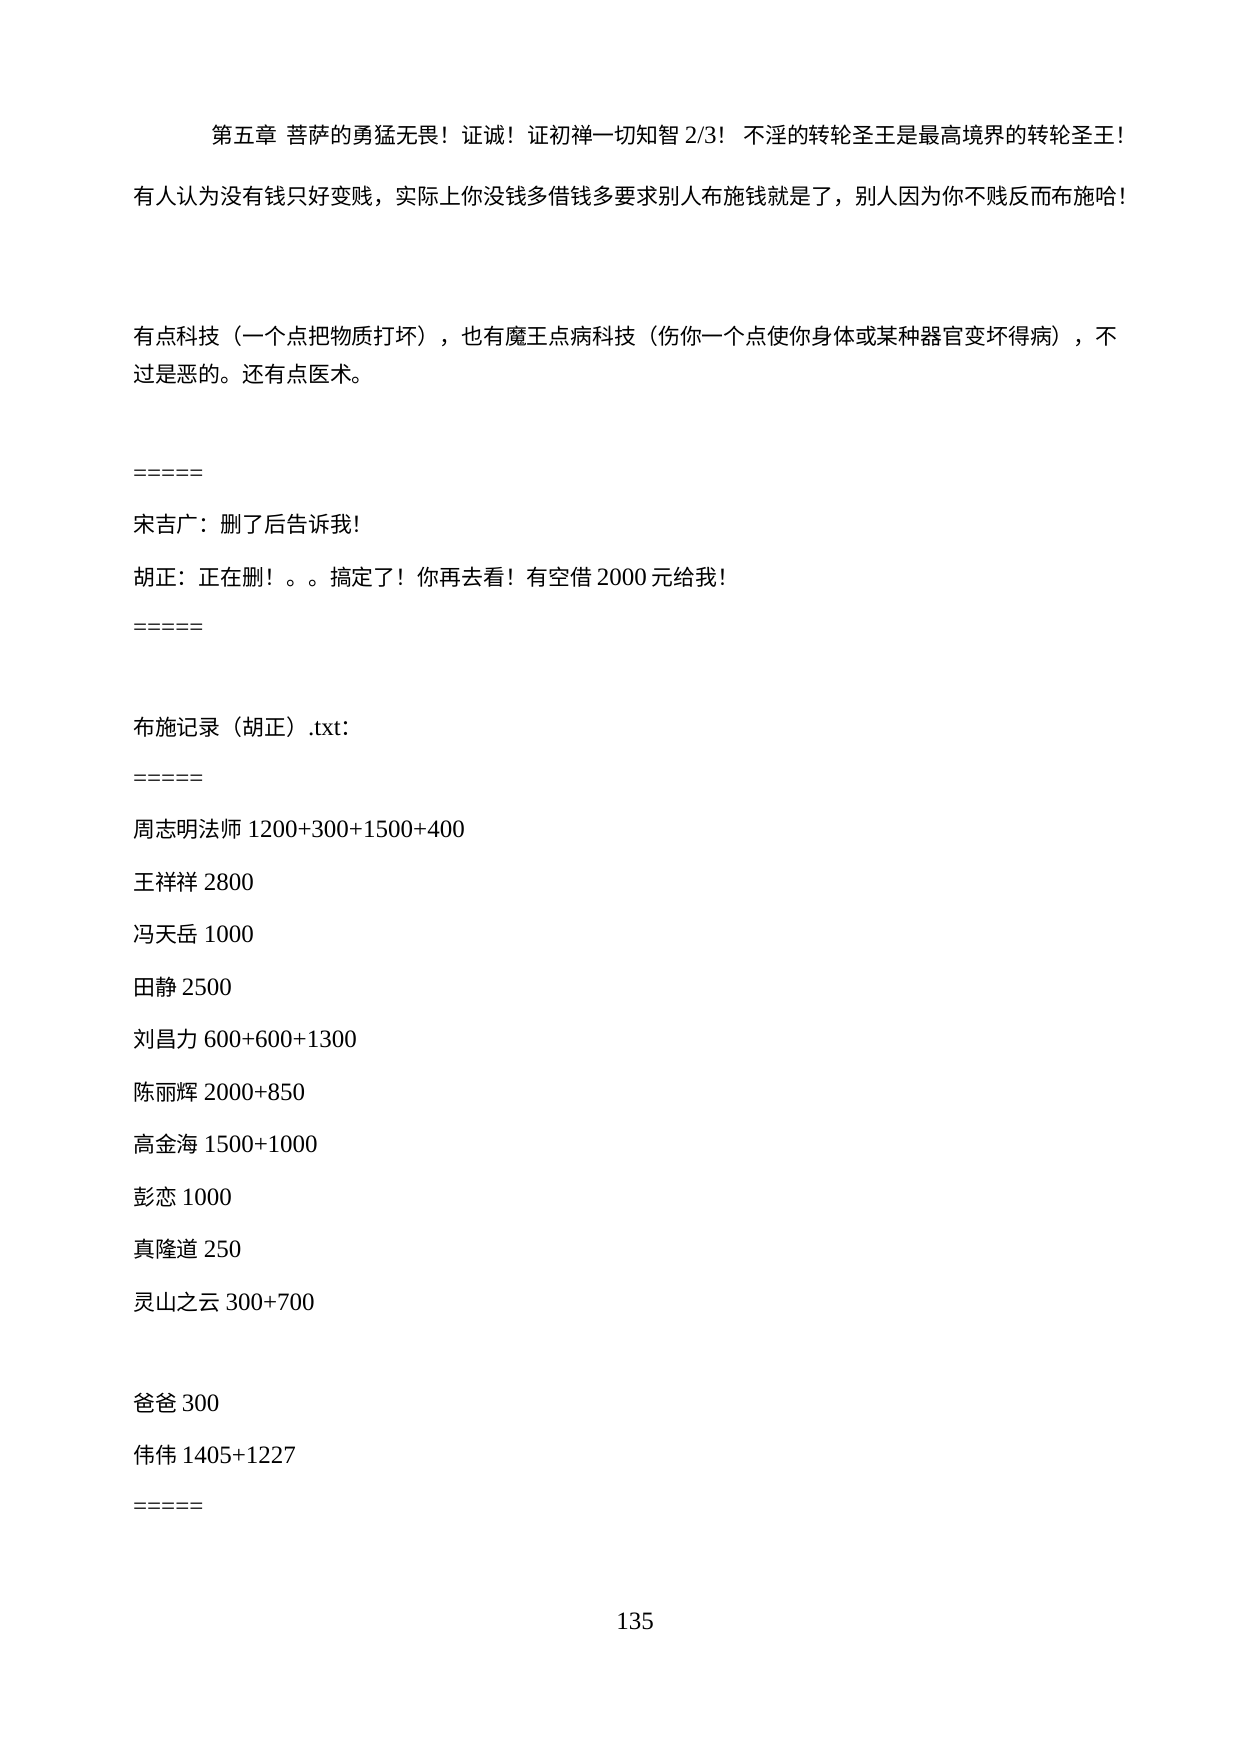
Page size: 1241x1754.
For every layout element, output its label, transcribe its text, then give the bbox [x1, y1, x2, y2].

text 有点科技（一个点把物质打坏），也有魔王点病科技（伤你一个点使你身体或某种器官变坏得病），不过是恶的。还有点医术。 [133, 319, 1137, 388]
text ===== [133, 1491, 1137, 1520]
text 陈丽辉 2000+850 [133, 1074, 1137, 1106]
text ===== [133, 763, 1137, 792]
text 周志明法师 1200+300+1500+400 [133, 812, 1137, 844]
text 刘昌力 600+600+1300 [133, 1022, 1137, 1054]
text 胡正：正在删！。。搞定了！你再去看！有空借2000元给我！ [133, 560, 1137, 591]
text 有人认为没有钱只好变贱，实际上你没钱多借钱多要求别人布施钱就是了，别人因为你不贱反而布施哈！ [133, 179, 1137, 249]
text 爸爸 300 [133, 1386, 1137, 1418]
text 真隆道 250 [133, 1232, 1137, 1264]
text 彭恋 1000 [133, 1179, 1137, 1211]
text 冯天岳 1000 [133, 917, 1137, 949]
text 高金海 1500+1000 [133, 1127, 1137, 1159]
text 宋吉广：删了后告诉我！ [133, 507, 1137, 539]
text ===== [133, 458, 1137, 487]
text 伟伟 1405+1227 [133, 1438, 1137, 1470]
text 灵山之云 300+700 [133, 1284, 1137, 1316]
text 布施记录（胡正）.txt： [133, 710, 1137, 742]
text 田静 2500 [133, 969, 1137, 1001]
text ===== [133, 612, 1137, 641]
text 王祥祥 2800 [133, 864, 1137, 896]
